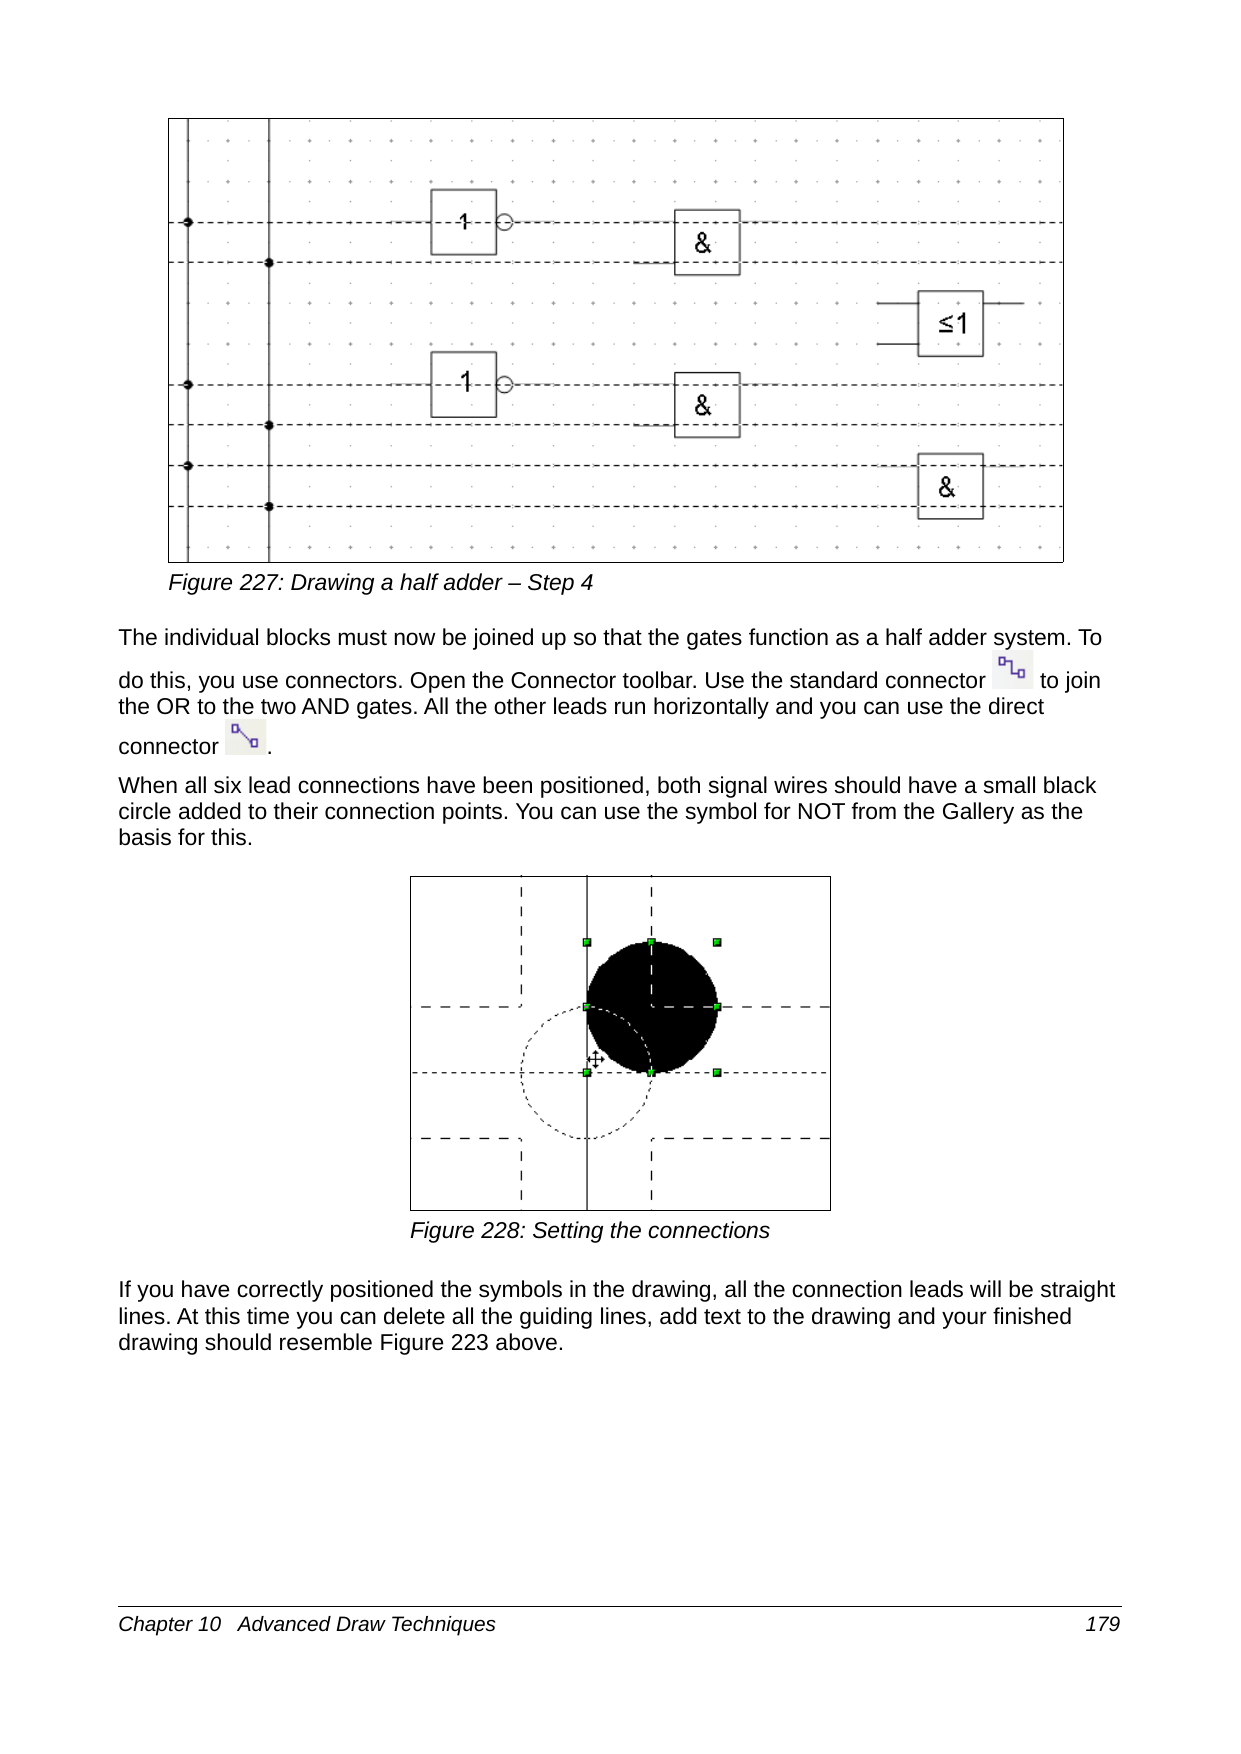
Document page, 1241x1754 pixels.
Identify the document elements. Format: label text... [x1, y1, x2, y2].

picture [411, 877, 830, 1210]
text Figure 228: Setting the connections [410, 1217, 831, 1243]
text The individual blocks must now be joined up so that the gates function as a half adder system. To do this, you use connectors. Open the Connector toolbar. Use the standard connector to join the OR to the two AND gates. All the other leads run horizontally and you can use the direct connector . [118, 624, 1122, 759]
picture [225, 719, 267, 755]
text When all six lead connections have been positioned, both signal wires should have a small black circle added to their connection points. You can use the symbol for NOT from the Gallery as the basis for this. [118, 772, 1122, 851]
picture [992, 650, 1034, 689]
text If you have correctly positioned the symbols in the drawing, all the connection leads will be straight lines. At this time you can delete all the guiding lines, add text to the drawing and your finished drawing should resemble Figure 223 above. [118, 1276, 1122, 1355]
text Figure 227: Drawing a half adder – Step 4 [168, 569, 1072, 595]
picture [169, 119, 1063, 562]
